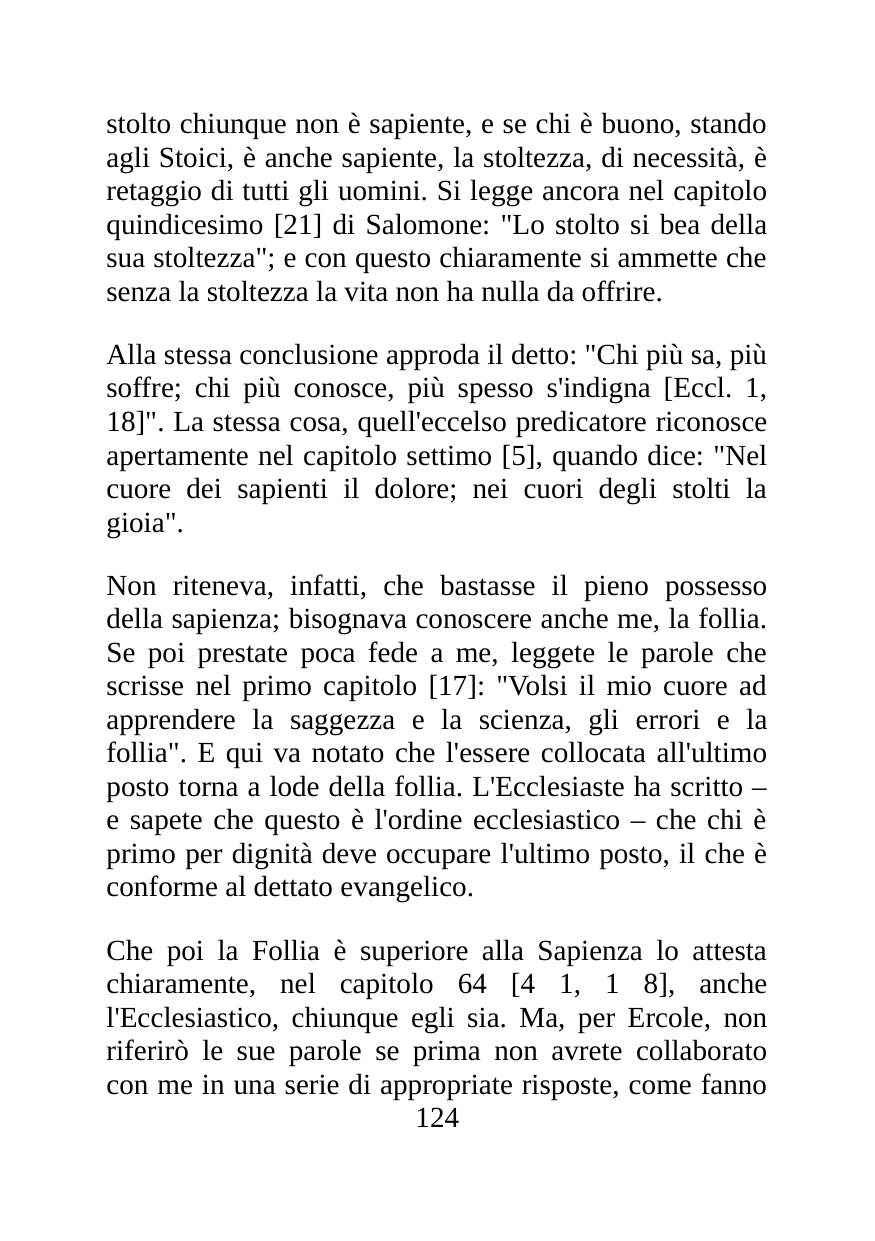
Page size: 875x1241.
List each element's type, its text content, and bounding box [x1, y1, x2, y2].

text stolto chiunque non è sapiente, e se chi è buono, stando agli Stoici, è anche sapiente, la stoltezza, di necessità, è retaggio di tutti gli uomini. Si legge ancora nel capitolo quindicesimo [21] di Salomone: "Lo stolto si bea della sua stoltezza"; e con questo chiaramente si ammette che senza la stoltezza la vita non ha nulla da offrire. [106, 106, 768, 307]
text Non riteneva, infatti, che bastasse il pieno possesso della sapienza; bisognava conoscere anche me, la follia. Se poi prestate poca fede a me, leggete le parole che scrisse nel primo capitolo [17]: "Volsi il mio cuore ad apprendere la saggezza e la scienza, gli errori e la follia". E qui va notato che l'essere collocata all'ultimo posto torna a lode della follia. L'Ecclesiaste ha scritto – e sapete che questo è l'ordine ecclesiastico – che chi è primo per dignità deve occupare l'ultimo posto, il che è conforme al dettato evangelico. [106, 568, 768, 903]
text Alla stessa conclusione approda il detto: "Chi più sa, più soffre; chi più conosce, più spesso s'indigna [Eccl. 1, 18]". La stessa cosa, quell'eccelso predicatore riconosce apertamente nel capitolo settimo [5], quando dice: "Nel cuore dei sapienti il dolore; nei cuori degli stolti la gioia". [106, 337, 768, 538]
text Che poi la Follia è superiore alla Sapienza lo attesta chiaramente, nel capitolo 64 [4 1, 1 8], anche l'Ecclesiastico, chiunque egli sia. Ma, per Ercole, non riferirò le sue parole se prima non avrete collaborato con me in una serie di appropriate risposte, come fanno [106, 933, 768, 1100]
